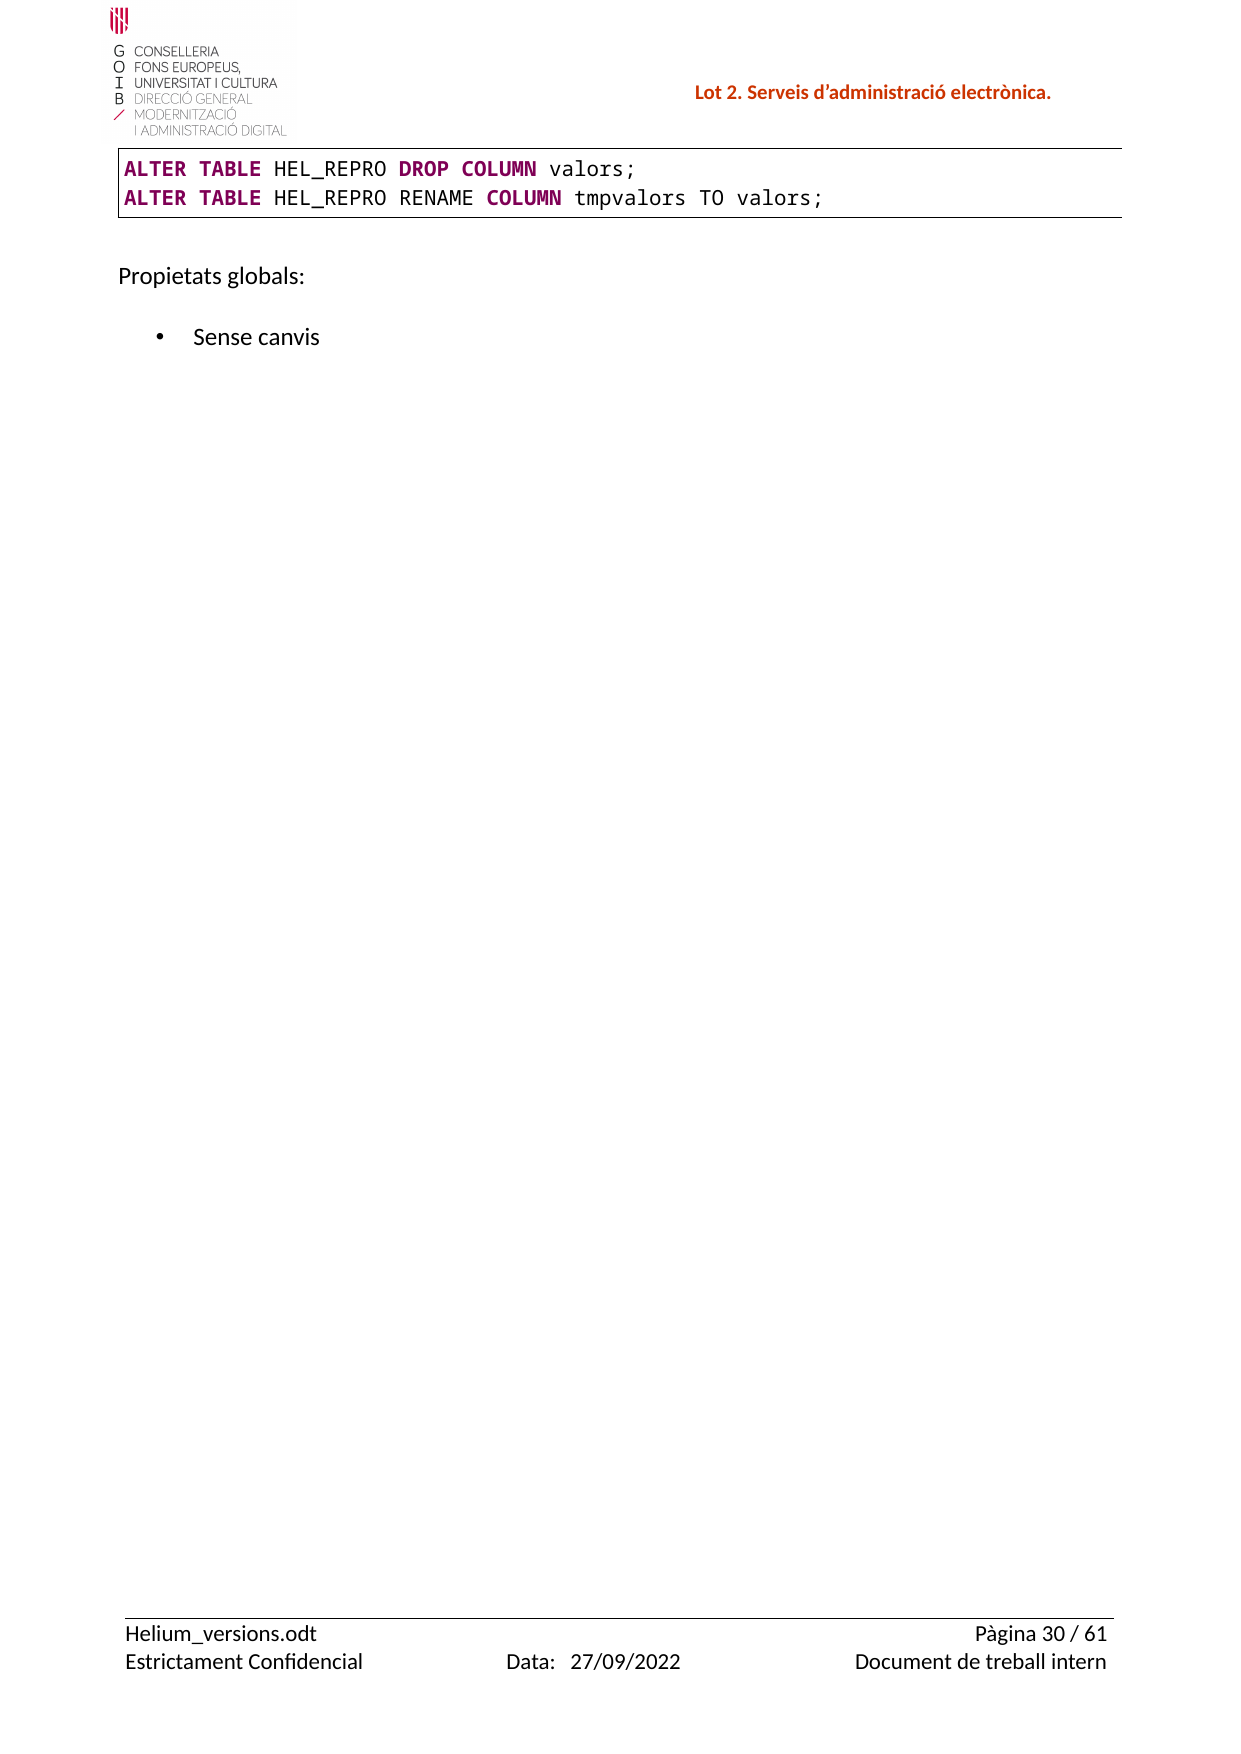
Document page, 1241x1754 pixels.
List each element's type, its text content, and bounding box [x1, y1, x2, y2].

table_header ALTER TABLE HEL_REPRO DROP COLUMN valors; ALTER TABLE HEL_REPRO RENAME COLUMN tmpvalors TO valors; [119, 149, 1122, 217]
text Propietats globals: [118, 261, 1122, 291]
picture [100, 0, 297, 144]
list Sense canvis [156, 322, 1122, 352]
